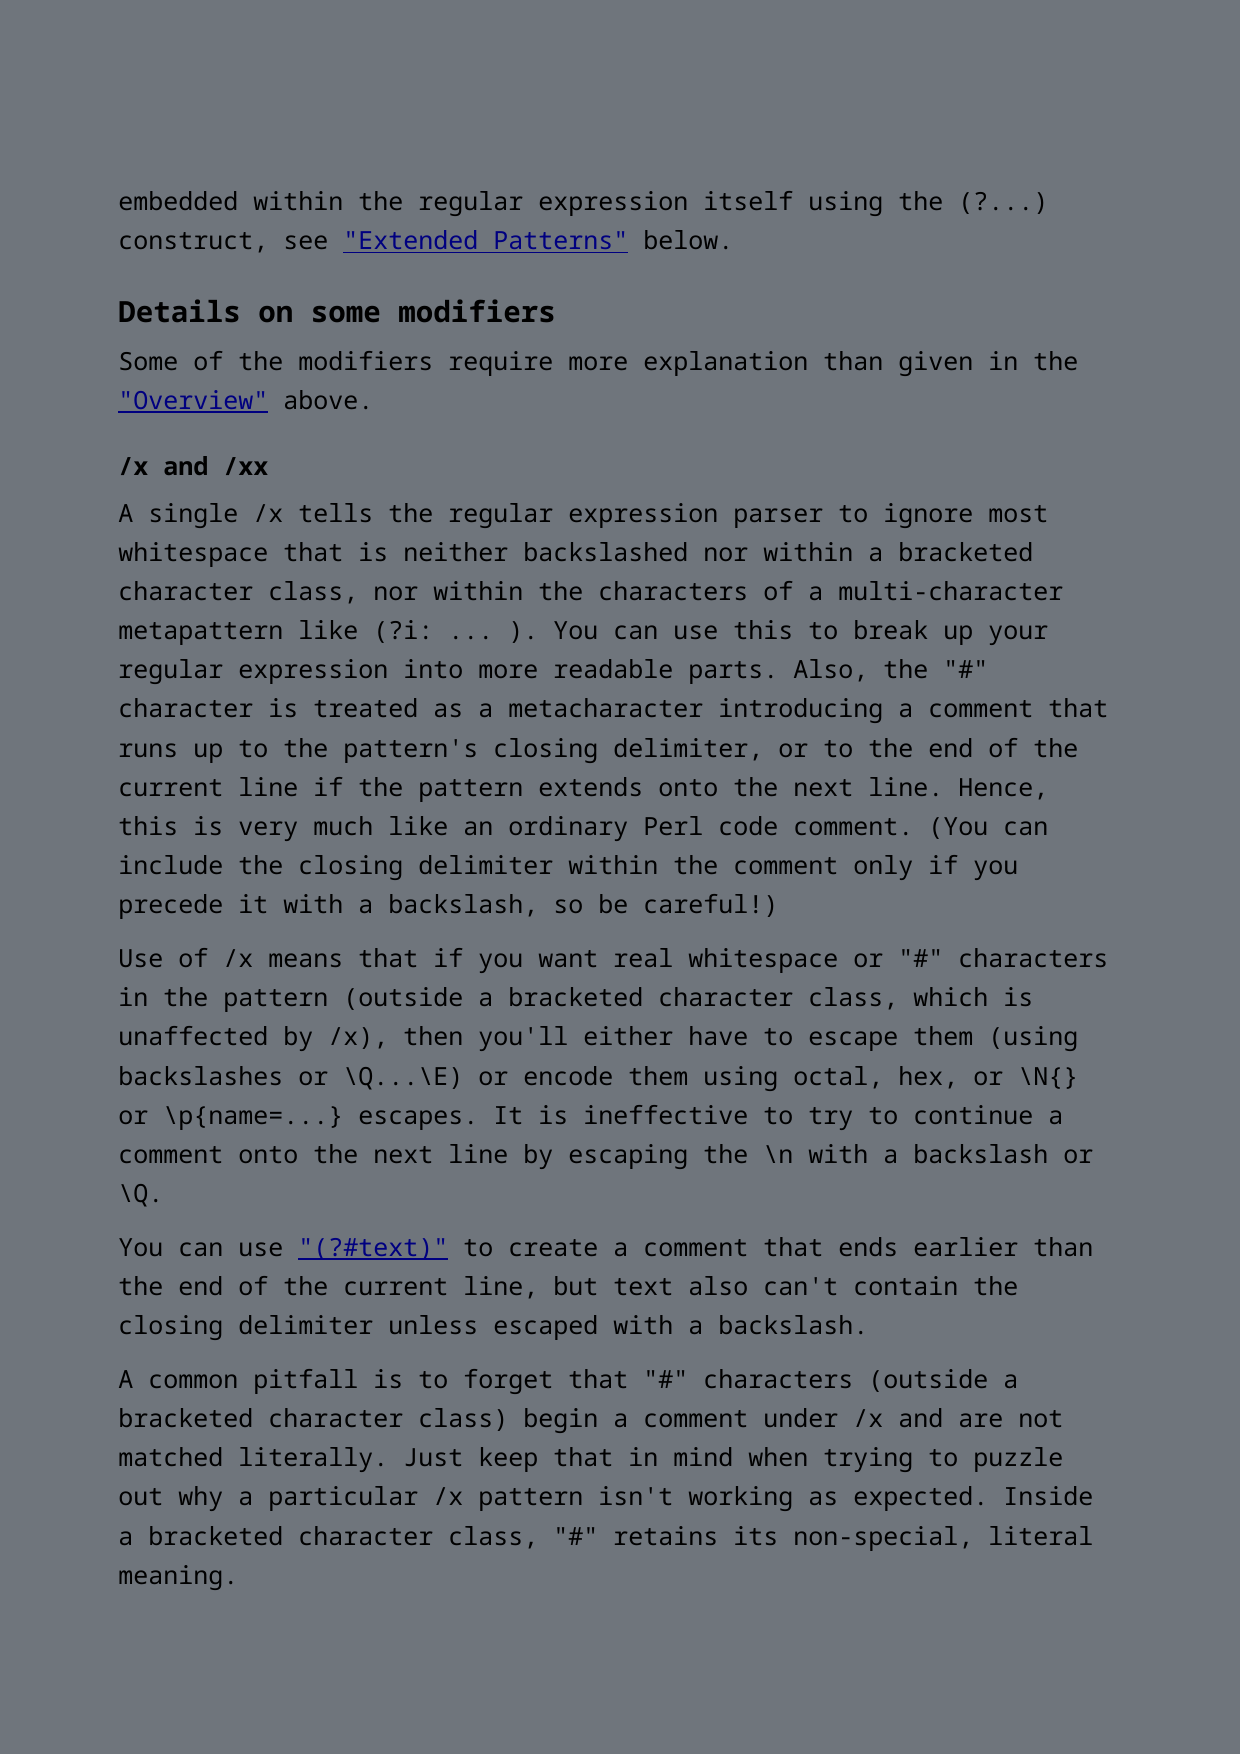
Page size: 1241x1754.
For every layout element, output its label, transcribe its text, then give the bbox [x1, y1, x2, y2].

text embedded within the regular expression itself using the (?...) construct, see "Extended Patterns" below. [118, 183, 1122, 257]
text A single /x tells the regular expression parser to ignore most whitespace that is neither backslashed nor within a bracketed character class, nor within the characters of a multi-character metapattern like (?i: ... ). You can use this to break up your regular expression into more readable parts. Also, the "#" character is treated as a metacharacter introducing a comment that runs up to the pattern's closing delimiter, or to the end of the current line if the pattern extends onto the next line. Hence, this is very much like an ordinary Perl code comment. (You can include the closing delimiter within the comment only if you precede it with a backslash, so be careful!) [118, 495, 1122, 921]
subtitle Details on some modifiers [118, 291, 1122, 331]
text Use of /x means that if you want real whitespace or "#" characters in the pattern (outside a bracketed character class, which is unaffected by /x), then you'll either have to escape them (using backslashes or \Q...\E) or encode them using octal, hex, or \N{} or \p{name=...} escapes. It is ineffective to try to continue a comment onto the next line by escaping the \n with a backslash or \Q. [118, 941, 1122, 1210]
text A common pitfall is to forget that "#" characters (outside a bracketed character class) begin a comment under /x and are not matched literally. Just keep that in mind when trying to puzzle out why a particular /x pattern isn't working as expected. Inside a bracketed character class, "#" retains its non-special, literal meaning. [118, 1361, 1122, 1591]
subtitle /x and /xx [118, 449, 1122, 483]
text You can use "(?#text)" to create a comment that ends earlier than the end of the current line, but text also can't contain the closing delimiter unless escaped with a backslash. [118, 1229, 1122, 1342]
text Some of the modifiers require more explanation than given in the "Overview" above. [118, 343, 1122, 416]
